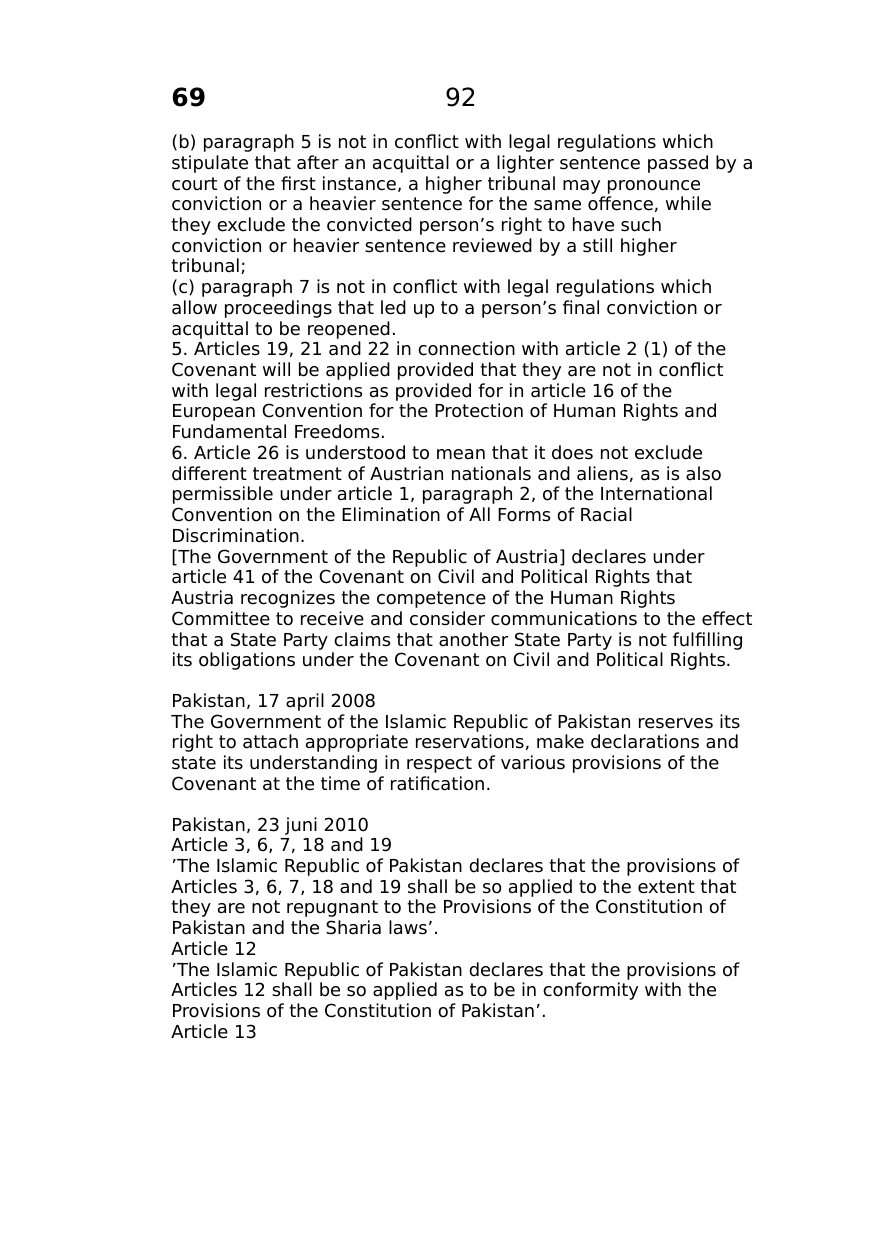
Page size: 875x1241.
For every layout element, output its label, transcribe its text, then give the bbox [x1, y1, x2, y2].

text (c) paragraph 7 is not in conflict with legal regulations which allow proceedings that led up to a person’s final conviction or acquittal to be reopened. [171, 277, 756, 339]
text Article 13 [171, 1022, 756, 1042]
text [The Government of the Republic of Austria] declares under article 41 of the Covenant on Civil and Political Rights that Austria recognizes the competence of the Human Rights Committee to receive and consider communications to the effect that a State Party claims that another State Party is not fulfilling its obligations under the Covenant on Civil and Political Rights. [171, 546, 756, 671]
text (b) paragraph 5 is not in conflict with legal regulations which stipulate that after an acquittal or a lighter sentence passed by a court of the first instance, a higher tribunal may pronounce conviction or a heavier sentence for the same offence, while they exclude the convicted person’s right to have such conviction or heavier sentence reviewed by a still higher tribunal; [171, 132, 756, 277]
text 6. Article 26 is understood to mean that it does not exclude different treatment of Austrian nationals and aliens, as is also permissible under article 1, paragraph 2, of the International Convention on the Elimination of All Forms of Racial Discrimination. [171, 443, 756, 546]
text Article 12 [171, 939, 756, 959]
text ’The Islamic Republic of Pakistan declares that the provisions of Articles 12 shall be so applied as to be in conformity with the Provisions of the Constitution of Pakistan’. [171, 959, 756, 1022]
text ’The Islamic Republic of Pakistan declares that the provisions of Articles 3, 6, 7, 18 and 19 shall be so applied to the extent that they are not repugnant to the Provisions of the Constitution of Pakistan and the Sharia laws’. [171, 856, 756, 939]
text Pakistan, 23 juni 2010 [171, 814, 756, 835]
text The Government of the Islamic Republic of Pakistan reserves its right to attach appropriate reservations, make declarations and state its understanding in respect of various provisions of the Covenant at the time of ratification. [171, 712, 756, 794]
text Pakistan, 17 april 2008 [171, 691, 756, 712]
text Article 3, 6, 7, 18 and 19 [171, 835, 756, 856]
text 5. Articles 19, 21 and 22 in connection with article 2 (1) of the Covenant will be applied provided that they are not in conflict with legal restrictions as provided for in article 16 of the European Convention for the Protection of Human Rights and Fundamental Freedoms. [171, 339, 756, 443]
